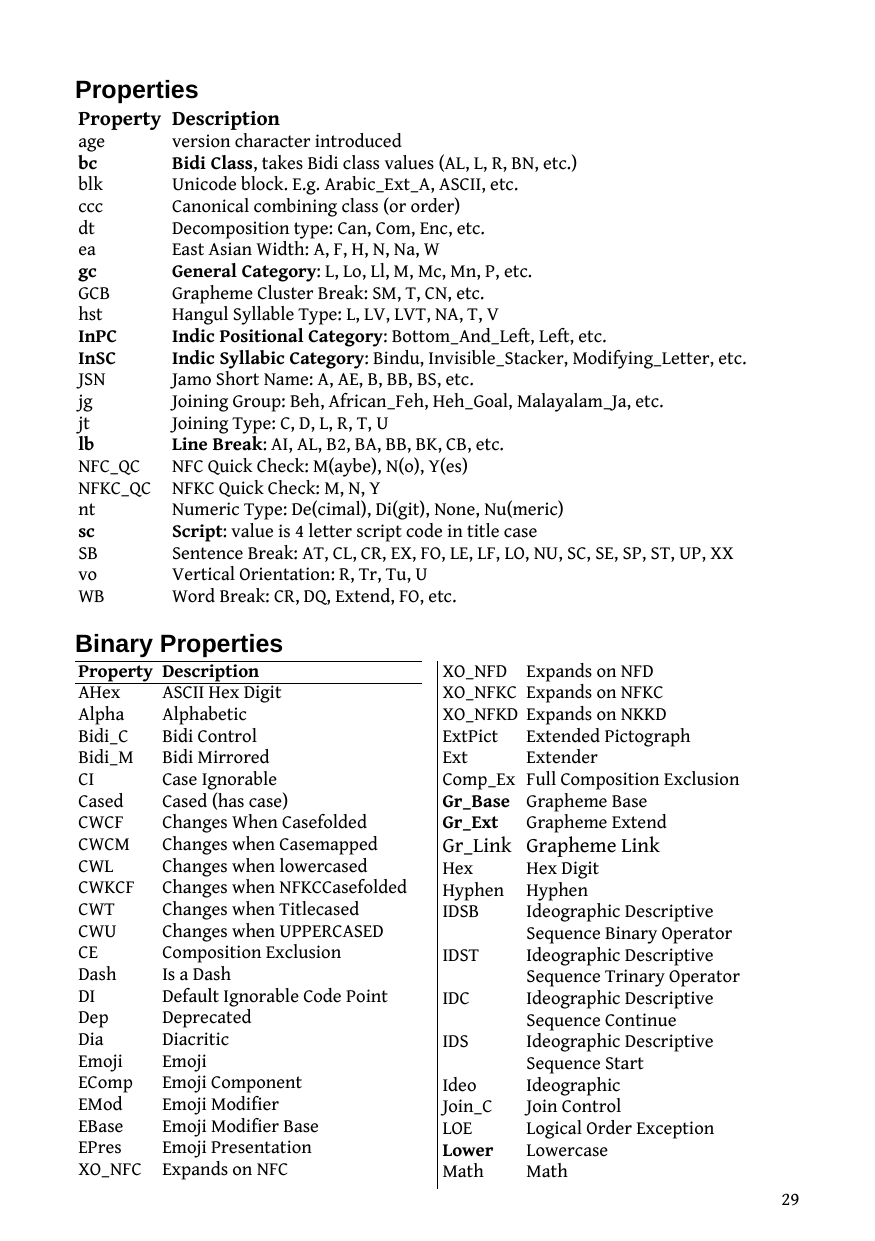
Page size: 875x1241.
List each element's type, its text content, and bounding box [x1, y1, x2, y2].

table_cell age [75, 131, 169, 153]
table_cell CWT [75, 899, 159, 921]
table_cell NFKC Quick Check: M, N, Y [169, 478, 788, 499]
table_cell XO_NFC [75, 1159, 159, 1181]
table_cell bc [75, 153, 169, 174]
table_cell JSN [75, 370, 169, 391]
table_cell Ext [439, 747, 523, 769]
table_cell vo [75, 565, 169, 586]
table_cell blk [75, 175, 169, 196]
table_cell Ideo [439, 1075, 523, 1096]
table_cell Bidi Mirrored [159, 748, 422, 769]
table_cell LOE [439, 1118, 523, 1140]
table_cell CWU [75, 921, 159, 942]
table_cell DI [75, 986, 159, 1007]
table_cell Gr_Ext [439, 812, 523, 834]
table_cell sc [75, 521, 169, 543]
table_cell ASCII Hex Digit [159, 684, 422, 704]
table_cell Vertical Orientation: R, Tr, Tu, U [169, 565, 788, 586]
table_cell AHex [75, 684, 159, 704]
table_cell General Category: L, Lo, Ll, M, Mc, Mn, P, etc. [169, 261, 788, 283]
table_cell Bidi Class, takes Bidi class values (AL, L, R, BN, etc.) [169, 153, 788, 174]
table_cell jt [75, 413, 169, 434]
table_cell Case Ignorable [159, 769, 422, 791]
table_cell Expands on NFD [523, 661, 786, 682]
table_cell Grapheme Extend [523, 812, 786, 834]
table_cell Emoji Modifier [159, 1094, 422, 1116]
table_header Property [75, 662, 159, 682]
table_cell Canonical combining class (or order) [169, 196, 788, 218]
table_cell Alphabetic [159, 704, 422, 726]
table_cell Full Composition Exclusion [523, 769, 786, 791]
table_cell Indic Syllabic Category: Bindu, Invisible_Stacker, Modifying_Letter, etc. [169, 348, 788, 369]
table_cell Expands on NFC [159, 1159, 422, 1181]
table_cell Joining Type: C, D, L, R, T, U [169, 413, 788, 434]
table_cell ea [75, 240, 169, 261]
table_cell Unicode block. E.g. Arabic_Ext_A, ASCII, etc. [169, 175, 788, 196]
table_cell dt [75, 218, 169, 239]
table_cell Changes when NFKCCasefolded [159, 878, 422, 899]
table_cell Changes when Casemapped [159, 834, 422, 856]
table_header Description [169, 107, 788, 131]
table_cell Expands on NFKC [523, 682, 786, 704]
table_cell NFC Quick Check: M(aybe), N(o), Y(es) [169, 456, 788, 478]
table_cell Ideographic [523, 1075, 786, 1096]
table_cell WB [75, 586, 169, 608]
table_cell NFC_QC [75, 456, 169, 478]
table_cell IDS [439, 1031, 523, 1075]
table_cell Word Break: CR, DQ, Extend, FO, etc. [169, 586, 788, 608]
table_cell Indic Positional Category: Bottom_And_Left, Left, etc. [169, 326, 788, 348]
table_cell Lowercase [523, 1140, 786, 1161]
table_cell hst [75, 305, 169, 326]
table_cell Deprecated [159, 1008, 422, 1029]
table_cell Hyphen [523, 880, 786, 901]
table_cell Grapheme Base [523, 791, 786, 812]
table_cell Jamo Short Name: A, AE, B, BB, BS, etc. [169, 370, 788, 391]
table_cell GCB [75, 283, 169, 304]
table_cell Bidi_C [75, 726, 159, 747]
table_cell Ideographic Descriptive Sequence Start [523, 1031, 786, 1075]
table_cell version character introduced [169, 131, 788, 153]
table_cell Gr_Link [439, 834, 523, 858]
table_cell nt [75, 500, 169, 521]
table_cell Dia [75, 1029, 159, 1051]
table_cell Joining Group: Beh, African_Feh, Heh_Goal, Malayalam_Ja, etc. [169, 391, 788, 413]
table_cell InSC [75, 348, 169, 369]
table_cell jg [75, 391, 169, 413]
table_cell gc [75, 261, 169, 283]
table_cell Emoji Component [159, 1073, 422, 1094]
table_cell Emoji [75, 1051, 159, 1072]
table_cell Grapheme Cluster Break: SM, T, CN, etc. [169, 283, 788, 304]
subtitle Properties [75, 75, 799, 104]
table_cell Math [523, 1161, 786, 1183]
table_cell XO_NFKC [439, 682, 523, 704]
table_cell Ideographic Descriptive Sequence Continue [523, 988, 786, 1031]
table_cell Cased [75, 791, 159, 812]
table_cell IDST [439, 945, 523, 988]
table_cell Extender [523, 747, 786, 769]
table_cell Hangul Syllable Type: L, LV, LVT, NA, T, V [169, 305, 788, 326]
table_cell XO_NFD [439, 661, 523, 682]
table_cell Hyphen [439, 880, 523, 901]
table_cell CWCF [75, 813, 159, 834]
table_cell EBase [75, 1116, 159, 1137]
table_cell Line Break: AI, AL, B2, BA, BB, BK, CB, etc. [169, 435, 788, 456]
table_cell CWKCF [75, 878, 159, 899]
table_cell Dash [75, 964, 159, 986]
table_cell Gr_Base [439, 791, 523, 812]
table_cell Hex [439, 858, 523, 880]
table_cell Changes when Titlecased [159, 899, 422, 921]
subtitle Binary Properties [75, 629, 799, 657]
table_header Description [159, 662, 422, 682]
table_cell Ideographic Descriptive Sequence Trinary Operator [523, 945, 786, 988]
table_cell ExtPict [439, 726, 523, 747]
table_header Property [75, 107, 169, 131]
table_cell Cased (has case) [159, 791, 422, 812]
table_cell Changes when UPPERCASED [159, 921, 422, 942]
table_cell InPC [75, 326, 169, 348]
table_cell Emoji Modifier Base [159, 1116, 422, 1137]
table_cell Default Ignorable Code Point [159, 986, 422, 1007]
table_cell Bidi_M [75, 748, 159, 769]
table_cell Emoji Presentation [159, 1138, 422, 1159]
table_cell Lower [439, 1140, 523, 1161]
table_cell Script: value is 4 letter script code in title case [169, 521, 788, 543]
table_cell Emoji [159, 1051, 422, 1072]
table_cell Dep [75, 1008, 159, 1029]
table_cell Grapheme Link [523, 834, 786, 858]
table_cell Alpha [75, 704, 159, 726]
table_cell Decomposition type: Can, Com, Enc, etc. [169, 218, 788, 239]
table_cell EMod [75, 1094, 159, 1116]
table_cell Diacritic [159, 1029, 422, 1051]
table_cell Changes when lowercased [159, 856, 422, 877]
table_cell Composition Exclusion [159, 943, 422, 964]
table_cell IDSB [439, 901, 523, 945]
table_cell EComp [75, 1073, 159, 1094]
table_cell NFKC_QC [75, 478, 169, 499]
table_cell Comp_Ex [439, 769, 523, 791]
table_cell Ideographic Descriptive Sequence Binary Operator [523, 901, 786, 945]
table_cell Extended Pictograph [523, 726, 786, 747]
table_cell Join_C [439, 1096, 523, 1118]
table_cell EPres [75, 1138, 159, 1159]
table_cell XO_NFKD [439, 704, 523, 726]
table_cell Bidi Control [159, 726, 422, 747]
table_cell lb [75, 435, 169, 456]
table_cell Sentence Break: AT, CL, CR, EX, FO, LE, LF, LO, NU, SC, SE, SP, ST, UP, XX [169, 543, 788, 564]
table_cell Math [439, 1161, 523, 1183]
table_cell IDC [439, 988, 523, 1031]
table_cell Join Control [523, 1096, 786, 1118]
table_cell East Asian Width: A, F, H, N, Na, W [169, 240, 788, 261]
table_cell CWL [75, 856, 159, 877]
table_cell CE [75, 943, 159, 964]
table_cell ccc [75, 196, 169, 218]
table_cell CWCM [75, 834, 159, 856]
table_cell Numeric Type: De(cimal), Di(git), None, Nu(meric) [169, 500, 788, 521]
table_cell Is a Dash [159, 964, 422, 986]
table_cell Logical Order Exception [523, 1118, 786, 1140]
table_cell CI [75, 769, 159, 791]
table_cell Expands on NKKD [523, 704, 786, 726]
table_cell Changes When Casefolded [159, 813, 422, 834]
table_cell SB [75, 543, 169, 564]
table_cell Hex Digit [523, 858, 786, 880]
